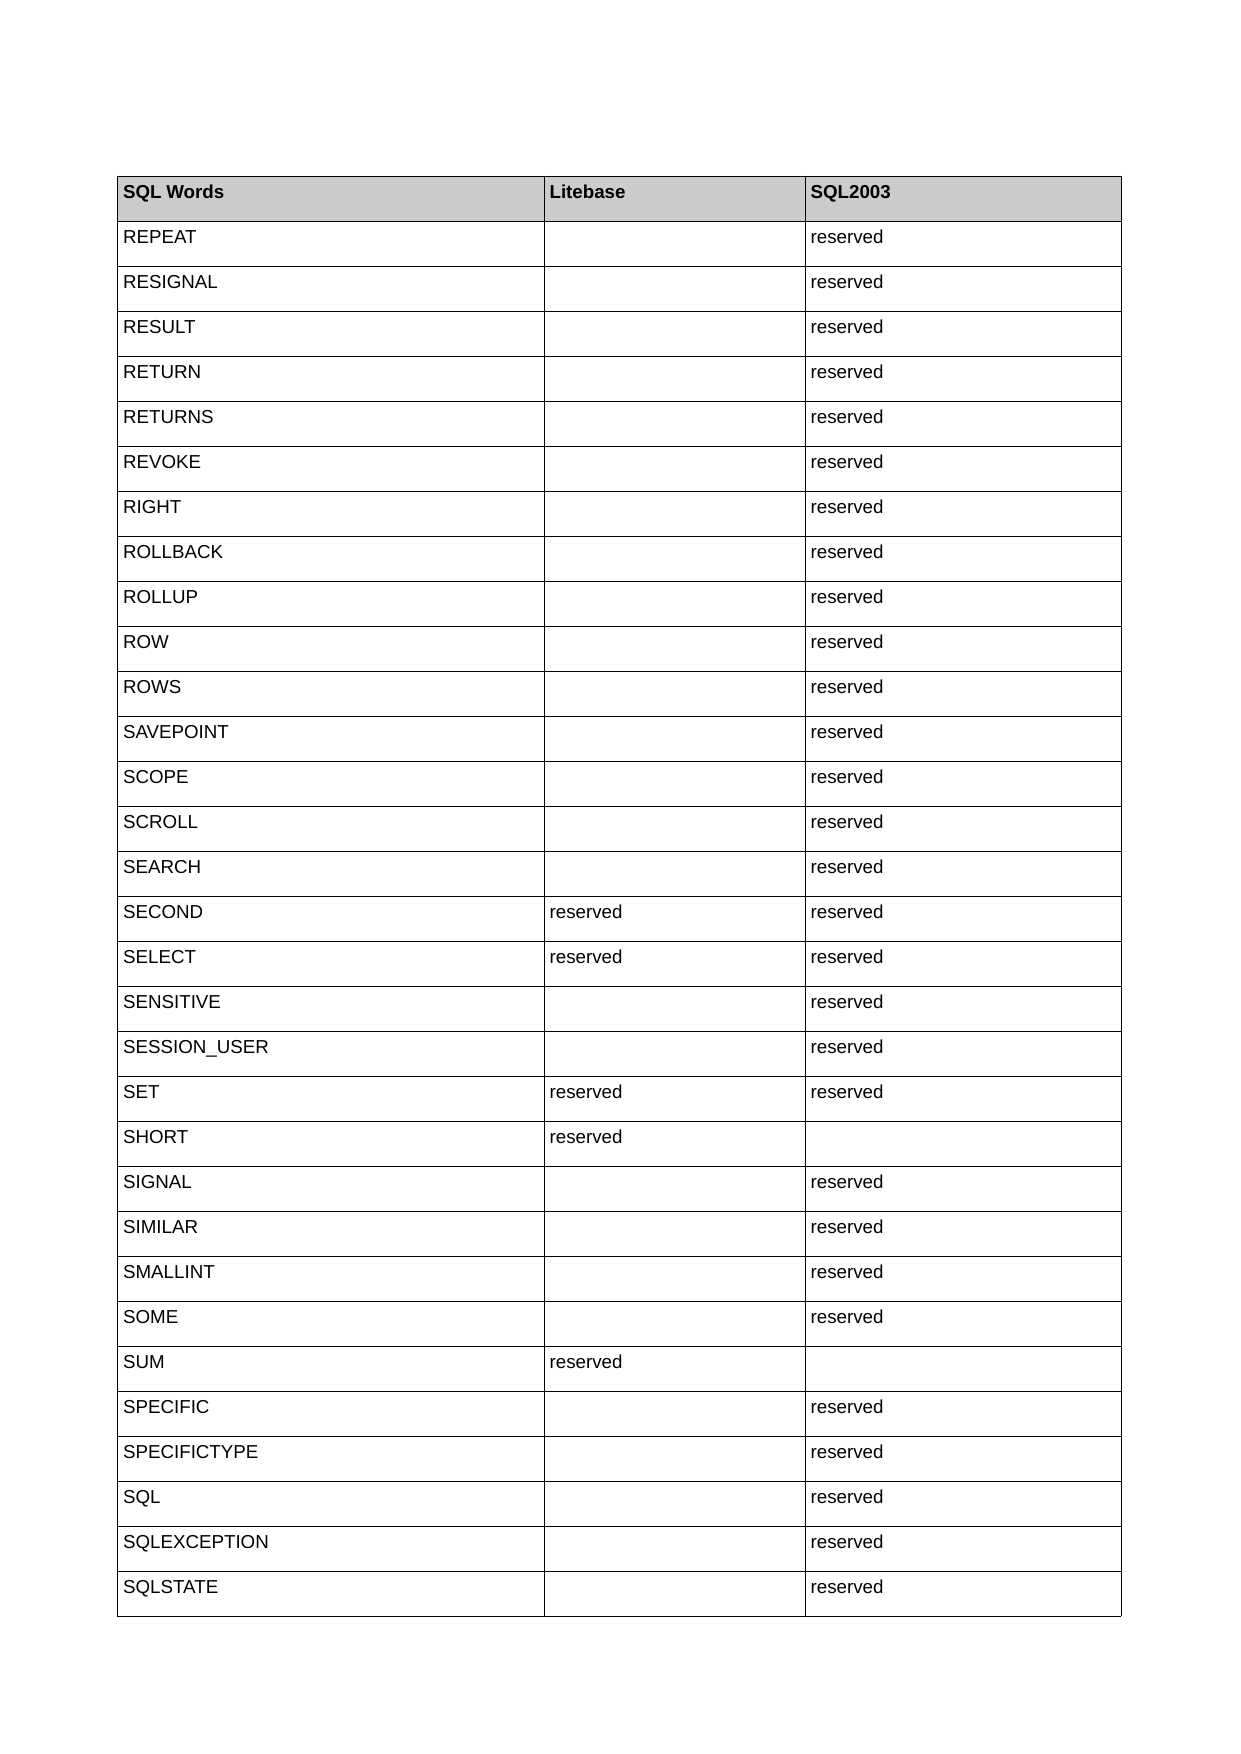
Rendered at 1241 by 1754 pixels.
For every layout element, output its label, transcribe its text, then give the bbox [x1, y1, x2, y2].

table_cell reserved [806, 1572, 1121, 1616]
table_cell reserved [806, 1482, 1121, 1526]
table_cell [545, 1527, 805, 1571]
table_cell [545, 582, 805, 626]
table_cell SAVEPOINT [118, 717, 544, 761]
table_cell [806, 1347, 1121, 1391]
table_cell [545, 1437, 805, 1481]
table_cell reserved [806, 762, 1121, 806]
table_cell [545, 1257, 805, 1301]
table_cell SOME [118, 1302, 544, 1346]
table_cell reserved [806, 537, 1121, 581]
table_cell [545, 762, 805, 806]
table_cell SENSITIVE [118, 987, 544, 1031]
table_cell [545, 1032, 805, 1076]
table_cell SQLSTATE [118, 1572, 544, 1616]
table_cell SQLEXCEPTION [118, 1527, 544, 1571]
table_cell reserved [806, 1167, 1121, 1211]
table_cell [545, 312, 805, 356]
table_cell [545, 987, 805, 1031]
table_cell reserved [806, 1077, 1121, 1121]
table_cell reserved [806, 1302, 1121, 1346]
table_cell [545, 1302, 805, 1346]
table_cell reserved [806, 987, 1121, 1031]
table_cell reserved [806, 402, 1121, 446]
table_cell reserved [545, 942, 805, 986]
table_header SQL Words [118, 177, 544, 221]
table_cell REPEAT [118, 222, 544, 266]
table_cell [545, 627, 805, 671]
table_cell RIGHT [118, 492, 544, 536]
table_cell SEARCH [118, 852, 544, 896]
table_cell reserved [545, 1122, 805, 1166]
table_cell reserved [806, 1257, 1121, 1301]
table_cell reserved [806, 222, 1121, 266]
table_cell [545, 537, 805, 581]
table_cell [545, 402, 805, 446]
table_cell reserved [806, 807, 1121, 851]
table_cell [545, 1392, 805, 1436]
table_cell RETURN [118, 357, 544, 401]
table_cell [545, 807, 805, 851]
table_cell SCROLL [118, 807, 544, 851]
table_cell ROW [118, 627, 544, 671]
table_cell [545, 447, 805, 491]
table_cell SESSION_USER [118, 1032, 544, 1076]
table_cell [545, 1212, 805, 1256]
table_cell reserved [806, 1527, 1121, 1571]
table_cell [545, 222, 805, 266]
table_cell reserved [806, 852, 1121, 896]
table_header Litebase [545, 177, 805, 221]
table_cell [545, 1482, 805, 1526]
table_header SQL2003 [806, 177, 1121, 221]
table_cell SPECIFIC [118, 1392, 544, 1436]
table_cell [545, 492, 805, 536]
table_cell reserved [806, 582, 1121, 626]
table_cell RESULT [118, 312, 544, 356]
table_cell REVOKE [118, 447, 544, 491]
table_cell [545, 852, 805, 896]
table_cell SIMILAR [118, 1212, 544, 1256]
table_cell reserved [545, 1347, 805, 1391]
table_cell ROLLUP [118, 582, 544, 626]
table_cell [545, 1572, 805, 1616]
table_cell SUM [118, 1347, 544, 1391]
table_cell ROWS [118, 672, 544, 716]
table_cell SECOND [118, 897, 544, 941]
table_cell [545, 672, 805, 716]
table_cell reserved [806, 447, 1121, 491]
table_cell reserved [806, 897, 1121, 941]
table_cell [545, 357, 805, 401]
table_cell reserved [806, 1437, 1121, 1481]
table_cell reserved [806, 627, 1121, 671]
table_cell reserved [806, 717, 1121, 761]
table_cell reserved [806, 1212, 1121, 1256]
table_cell reserved [806, 312, 1121, 356]
table_cell reserved [806, 492, 1121, 536]
table_cell SHORT [118, 1122, 544, 1166]
table_cell RETURNS [118, 402, 544, 446]
table_cell reserved [806, 357, 1121, 401]
table_cell SELECT [118, 942, 544, 986]
table_cell SQL [118, 1482, 544, 1526]
table_cell reserved [545, 897, 805, 941]
table_cell reserved [545, 1077, 805, 1121]
table_cell SET [118, 1077, 544, 1121]
table_cell [806, 1122, 1121, 1166]
table_cell SIGNAL [118, 1167, 544, 1211]
table_cell reserved [806, 672, 1121, 716]
table_cell reserved [806, 1032, 1121, 1076]
table_cell SMALLINT [118, 1257, 544, 1301]
table_cell [545, 267, 805, 311]
table_cell SCOPE [118, 762, 544, 806]
table_cell RESIGNAL [118, 267, 544, 311]
table_cell reserved [806, 267, 1121, 311]
table_cell reserved [806, 1392, 1121, 1436]
table_cell [545, 1167, 805, 1211]
table_cell reserved [806, 942, 1121, 986]
table_cell SPECIFICTYPE [118, 1437, 544, 1481]
table_cell ROLLBACK [118, 537, 544, 581]
table_cell [545, 717, 805, 761]
